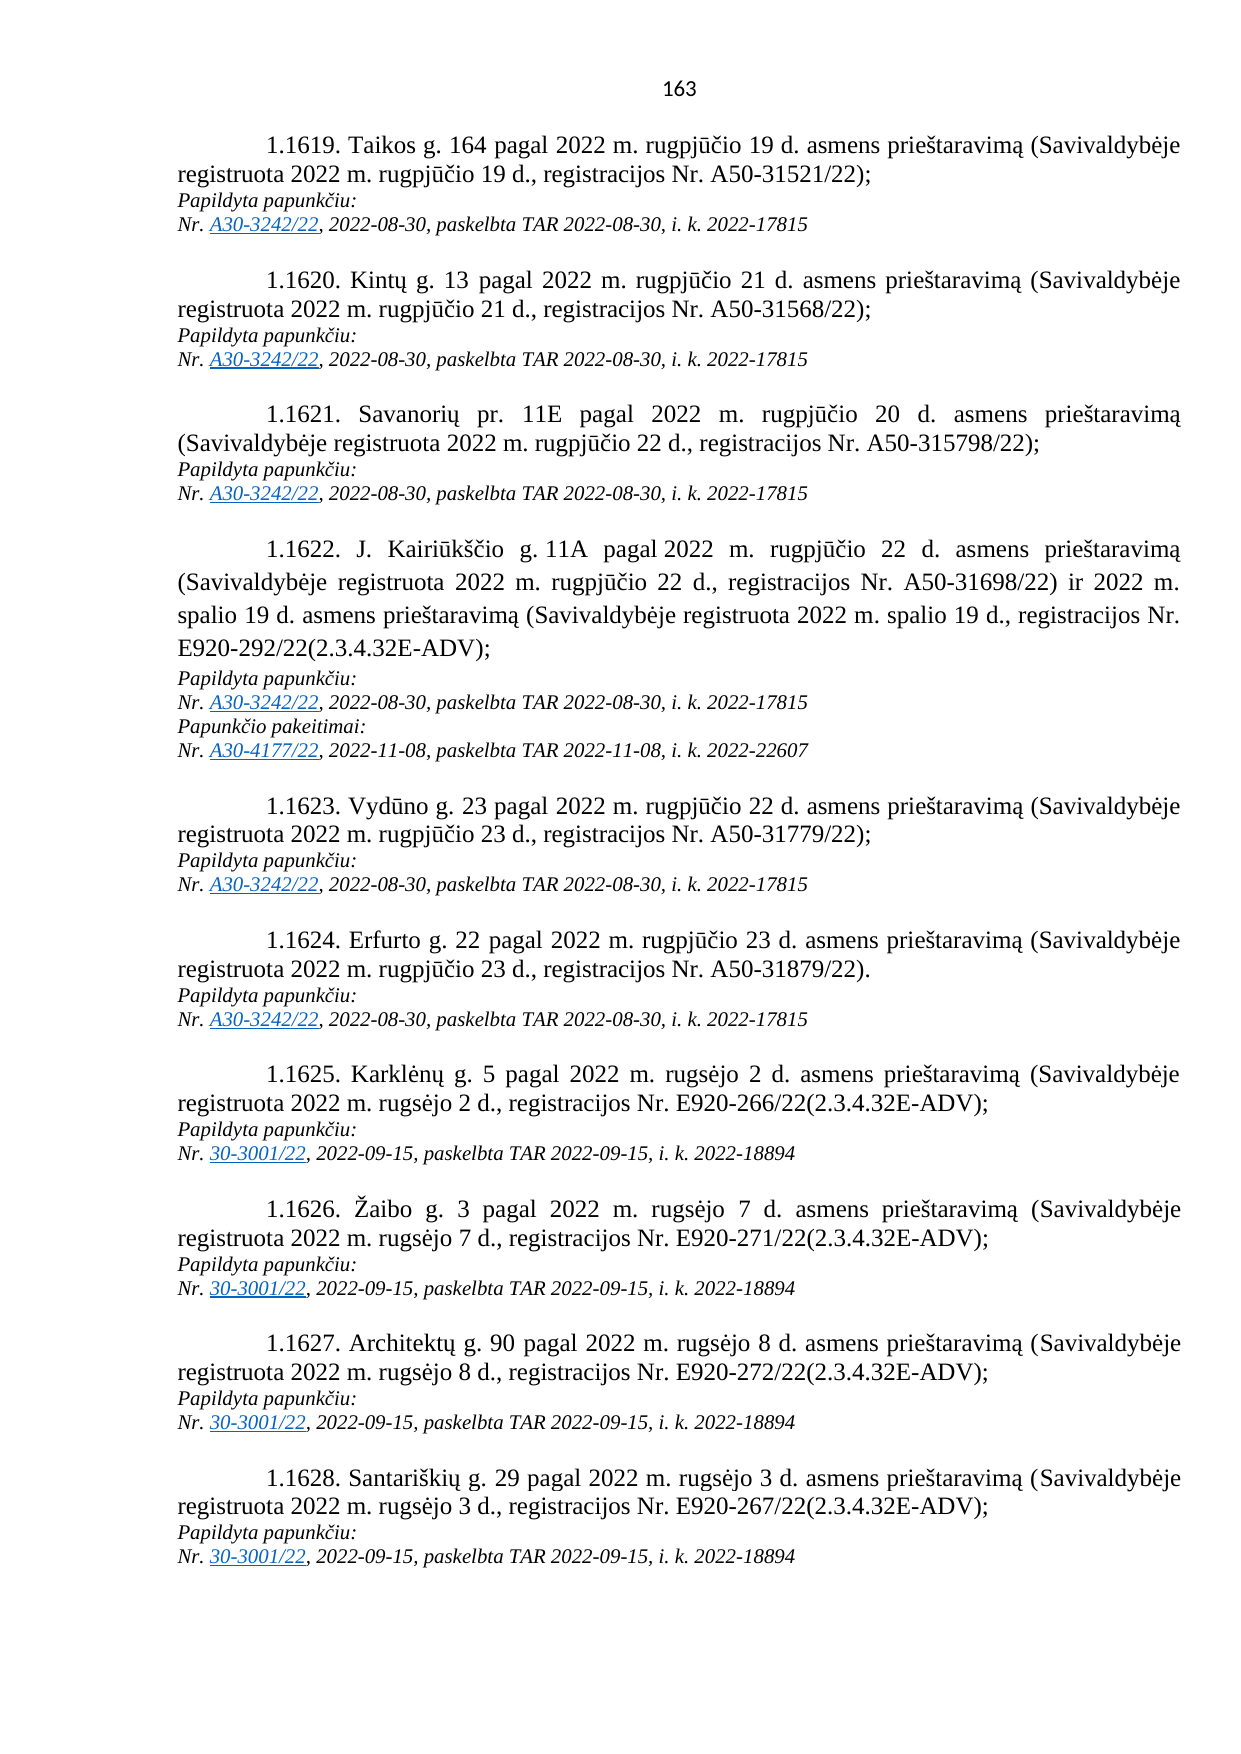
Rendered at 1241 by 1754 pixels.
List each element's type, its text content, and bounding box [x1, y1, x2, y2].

text 1.1627. Architektų g. 90 pagal 2022 m. rugsėjo 8 d. asmens prieštaravimą (Savivaldybėje registruota 2022 m. rugsėjo 8 d., registracijos Nr. E920-272/22(2.3.4.32E-ADV); [177, 1328, 1181, 1386]
text Nr. A30-3242/22, 2022-08-30, paskelbta TAR 2022-08-30, i. k. 2022-17815 [177, 212, 1181, 236]
text 1.1621. Savanorių pr. 11E pagal 2022 m. rugpjūčio 20 d. asmens prieštaravimą (Savivaldybėje registruota 2022 m. rugpjūčio 22 d., registracijos Nr. A50-315798/22); [177, 399, 1181, 457]
text 1.1626. Žaibo g. 3 pagal 2022 m. rugsėjo 7 d. asmens prieštaravimą (Savivaldybėje registruota 2022 m. rugsėjo 7 d., registracijos Nr. E920-271/22(2.3.4.32E-ADV); [177, 1194, 1181, 1251]
text 1.1619. Taikos g. 164 pagal 2022 m. rugpjūčio 19 d. asmens prieštaravimą (Savivaldybėje registruota 2022 m. rugpjūčio 19 d., registracijos Nr. A50-31521/22); [177, 131, 1181, 188]
text 1.1620. Kintų g. 13 pagal 2022 m. rugpjūčio 21 d. asmens prieštaravimą (Savivaldybėje registruota 2022 m. rugpjūčio 21 d., registracijos Nr. A50-31568/22); [177, 265, 1181, 322]
text Papildyta papunkčiu: [177, 1386, 1181, 1410]
text 1.1625. Karklėnų g. 5 pagal 2022 m. rugsėjo 2 d. asmens prieštaravimą (Savivaldybėje registruota 2022 m. rugsėjo 2 d., registracijos Nr. E920-266/22(2.3.4.32E-ADV); [177, 1059, 1181, 1117]
text Papildyta papunkčiu: [177, 983, 1181, 1007]
text Papunkčio pakeitimai: [177, 714, 1181, 738]
text Nr. A30-3242/22, 2022-08-30, paskelbta TAR 2022-08-30, i. k. 2022-17815 [177, 481, 1181, 505]
text Nr. 30-3001/22, 2022-09-15, paskelbta TAR 2022-09-15, i. k. 2022-18894 [177, 1276, 1181, 1299]
text Papildyta papunkčiu: [177, 322, 1181, 347]
text 1.1628. Santariškių g. 29 pagal 2022 m. rugsėjo 3 d. asmens prieštaravimą (Savivaldybėje registruota 2022 m. rugsėjo 3 d., registracijos Nr. E920-267/22(2.3.4.32E-ADV); [177, 1463, 1181, 1520]
text Papildyta papunkčiu: [177, 848, 1181, 872]
text Nr. A30-3242/22, 2022-08-30, paskelbta TAR 2022-08-30, i. k. 2022-17815 [177, 690, 1181, 714]
text Papildyta papunkčiu: [177, 1117, 1181, 1141]
text Nr. 30-3001/22, 2022-09-15, paskelbta TAR 2022-09-15, i. k. 2022-18894 [177, 1410, 1181, 1434]
text 1.1624. Erfurto g. 22 pagal 2022 m. rugpjūčio 23 d. asmens prieštaravimą (Savivaldybėje registruota 2022 m. rugpjūčio 23 d., registracijos Nr. A50-31879/22). [177, 925, 1181, 983]
text Nr. A30-3242/22, 2022-08-30, paskelbta TAR 2022-08-30, i. k. 2022-17815 [177, 872, 1181, 896]
text Nr. 30-3001/22, 2022-09-15, paskelbta TAR 2022-09-15, i. k. 2022-18894 [177, 1141, 1181, 1165]
text Nr. A30-3242/22, 2022-08-30, paskelbta TAR 2022-08-30, i. k. 2022-17815 [177, 1007, 1181, 1031]
text 1.1623. Vydūno g. 23 pagal 2022 m. rugpjūčio 22 d. asmens prieštaravimą (Savivaldybėje registruota 2022 m. rugpjūčio 23 d., registracijos Nr. A50-31779/22); [177, 791, 1181, 848]
text Nr. A30-3242/22, 2022-08-30, paskelbta TAR 2022-08-30, i. k. 2022-17815 [177, 347, 1181, 371]
text Nr. 30-3001/22, 2022-09-15, paskelbta TAR 2022-09-15, i. k. 2022-18894 [177, 1544, 1181, 1568]
text Papildyta papunkčiu: [177, 188, 1181, 212]
text 1.1622. J. Kairiūkščio g. 11A pagal 2022 m. rugpjūčio 22 d. asmens prieštaravimą (Savivaldybėje registruota 2022 m. rugpjūčio 22 d., registracijos Nr. A50-31698/22) ir 2022 m. spalio 19 d. asmens prieštaravimą (Savivaldybėje registruota 2022 m. spalio 19 d., registracijos Nr. E920-292/22(2.3.4.32E-ADV); [177, 534, 1181, 662]
text Papildyta papunkčiu: [177, 1251, 1181, 1276]
text Nr. A30-4177/22, 2022-11-08, paskelbta TAR 2022-11-08, i. k. 2022-22607 [177, 738, 1181, 762]
text Papildyta papunkčiu: [177, 457, 1181, 481]
text Papildyta papunkčiu: [177, 1520, 1181, 1544]
text Papildyta papunkčiu: [177, 666, 1181, 690]
